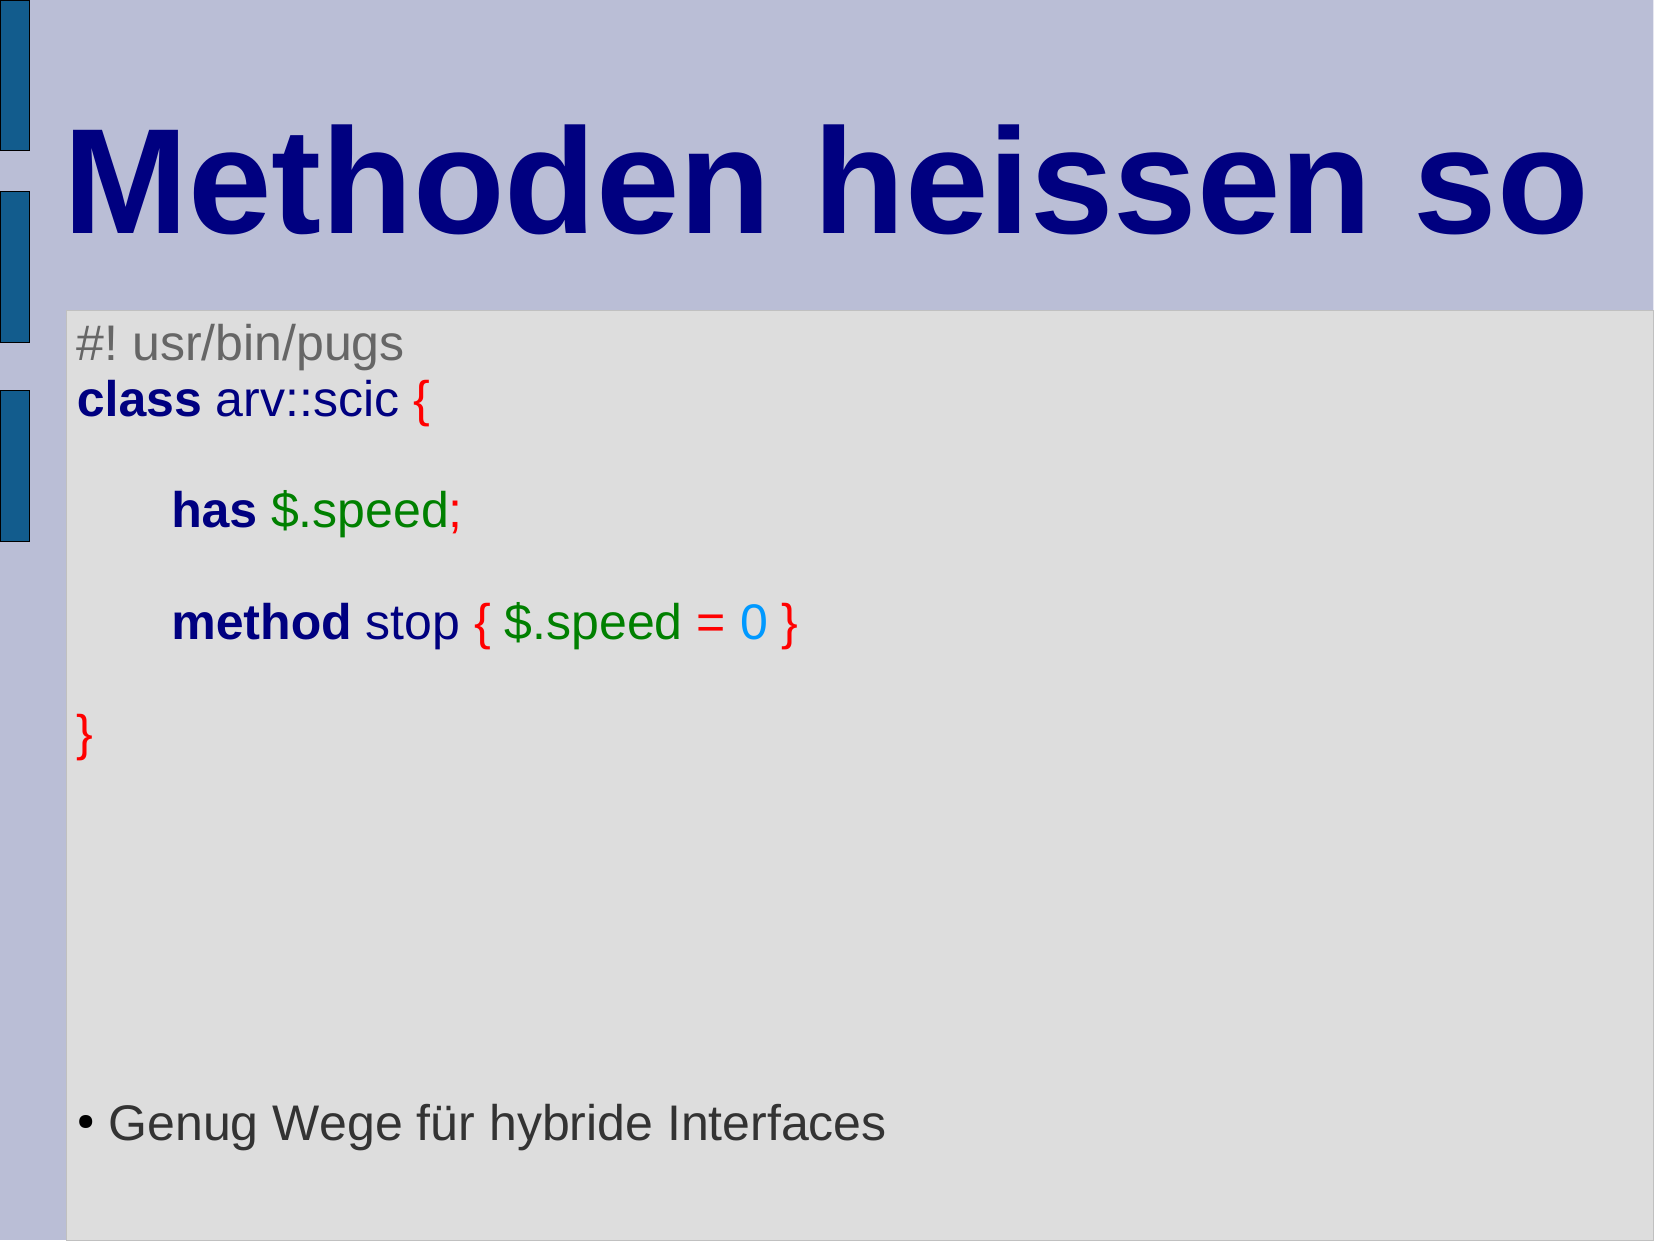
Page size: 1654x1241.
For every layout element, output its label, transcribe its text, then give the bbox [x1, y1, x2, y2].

list #! usr/bin/pugs class arv::scic { has $.speed; method stop { $.speed = 0 } } Genug Wege für hybride Interfaces [76, 315, 1654, 1182]
title Methoden heissen so [59, 78, 1595, 286]
